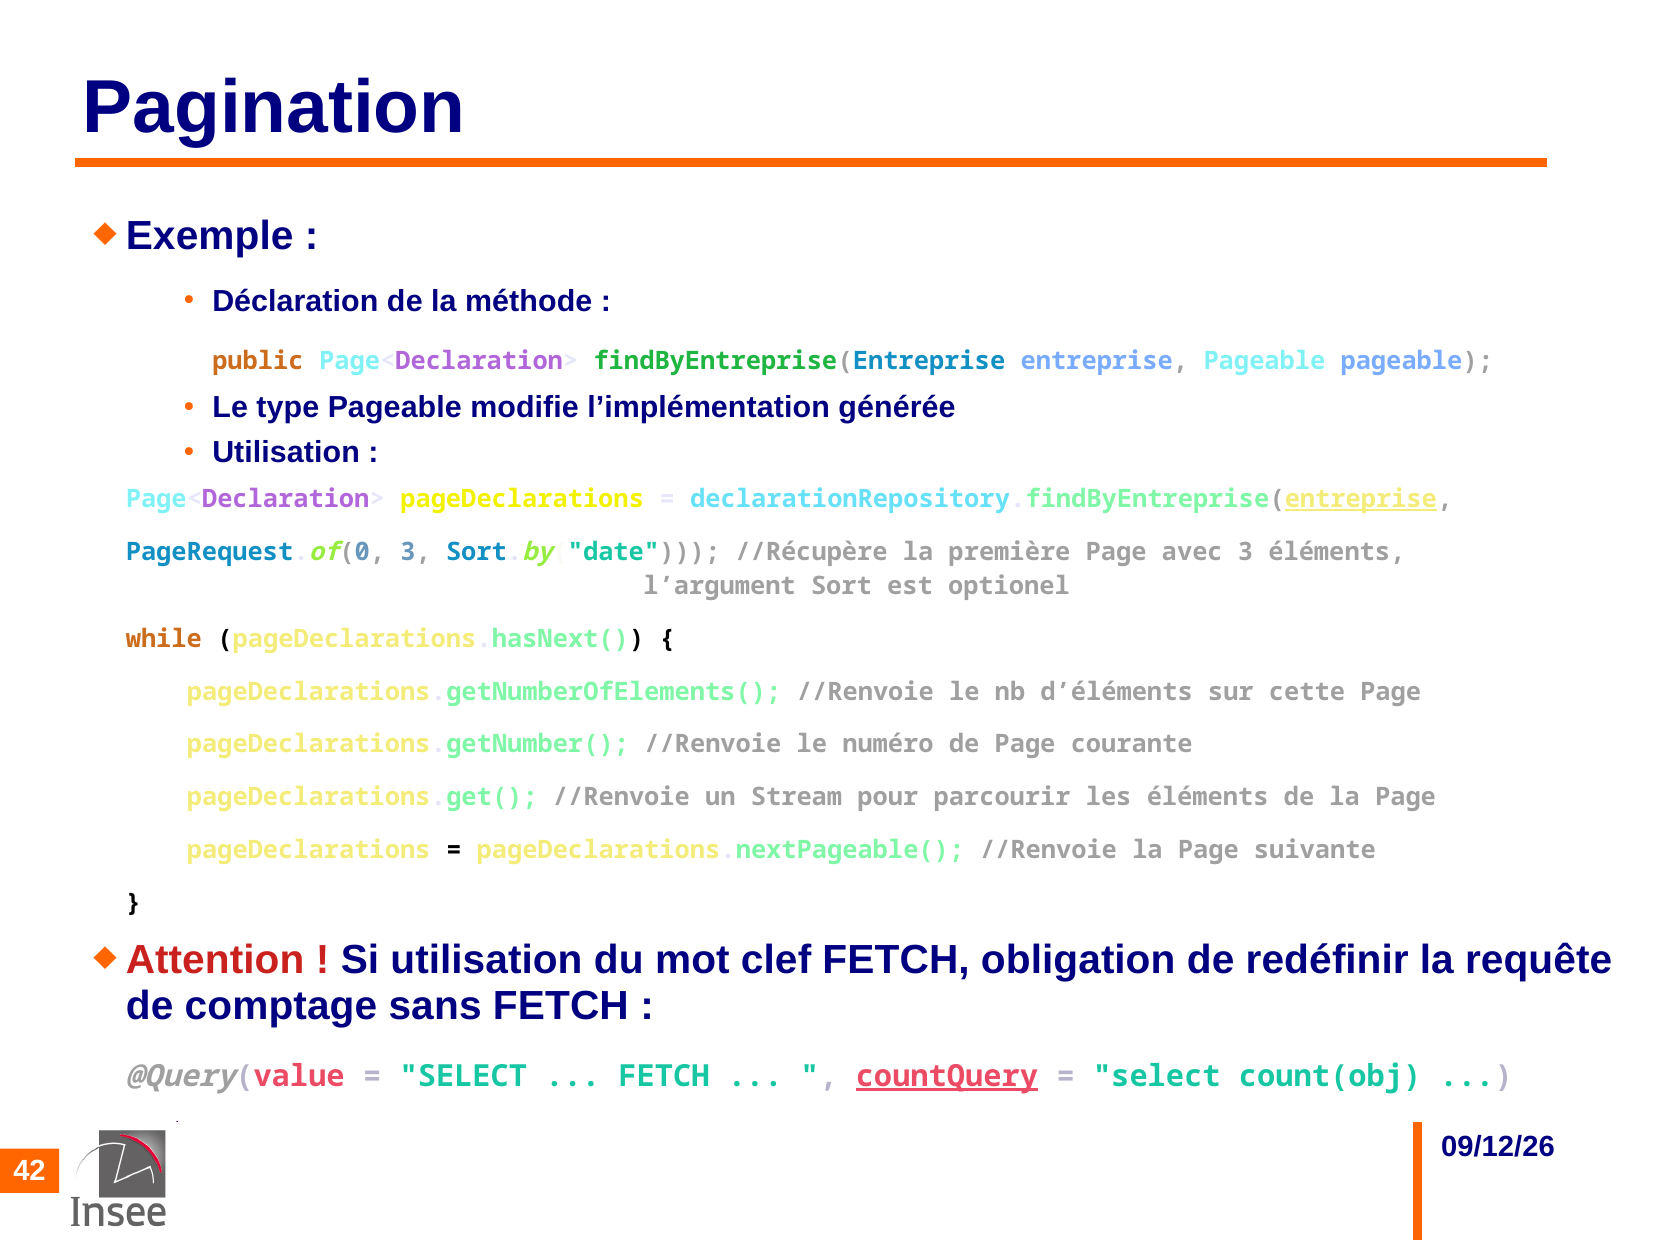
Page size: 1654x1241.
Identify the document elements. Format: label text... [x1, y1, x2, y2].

list Exemple : Déclaration de la méthode : public Page<Declaration> findByEntreprise(Entreprise entreprise, Pageable pageable); Le type Pageable modifie l’implémentation générée Utilisation : Page<Declaration> pageDeclarations = declarationRepository.findByEntreprise(entreprise, PageRequest.of(0, 3, Sort.by("date"))); //Récupère la première Page avec 3 éléments, l’argument Sort est optionel while (pageDeclarations.hasNext()) { pageDeclarations.getNumberOfElements(); //Renvoie le nb d’éléments sur cette Page pageDeclarations.getNumber(); //Renvoie le numéro de Page courante pageDeclarations.get(); //Renvoie un Stream pour parcourir les éléments de la Page pageDeclarations = pageDeclarations.nextPageable(); //Renvoie la Page suivante } Attention ! Si utilisation du mot clef FETCH, obligation de redéfinir la requête de comptage sans FETCH : @Query(value = "SELECT ... FETCH ... ", countQuery = "select count(obj) ...) [82, 212, 1619, 1099]
title Pagination [82, 49, 1619, 163]
picture [62, 1121, 178, 1241]
